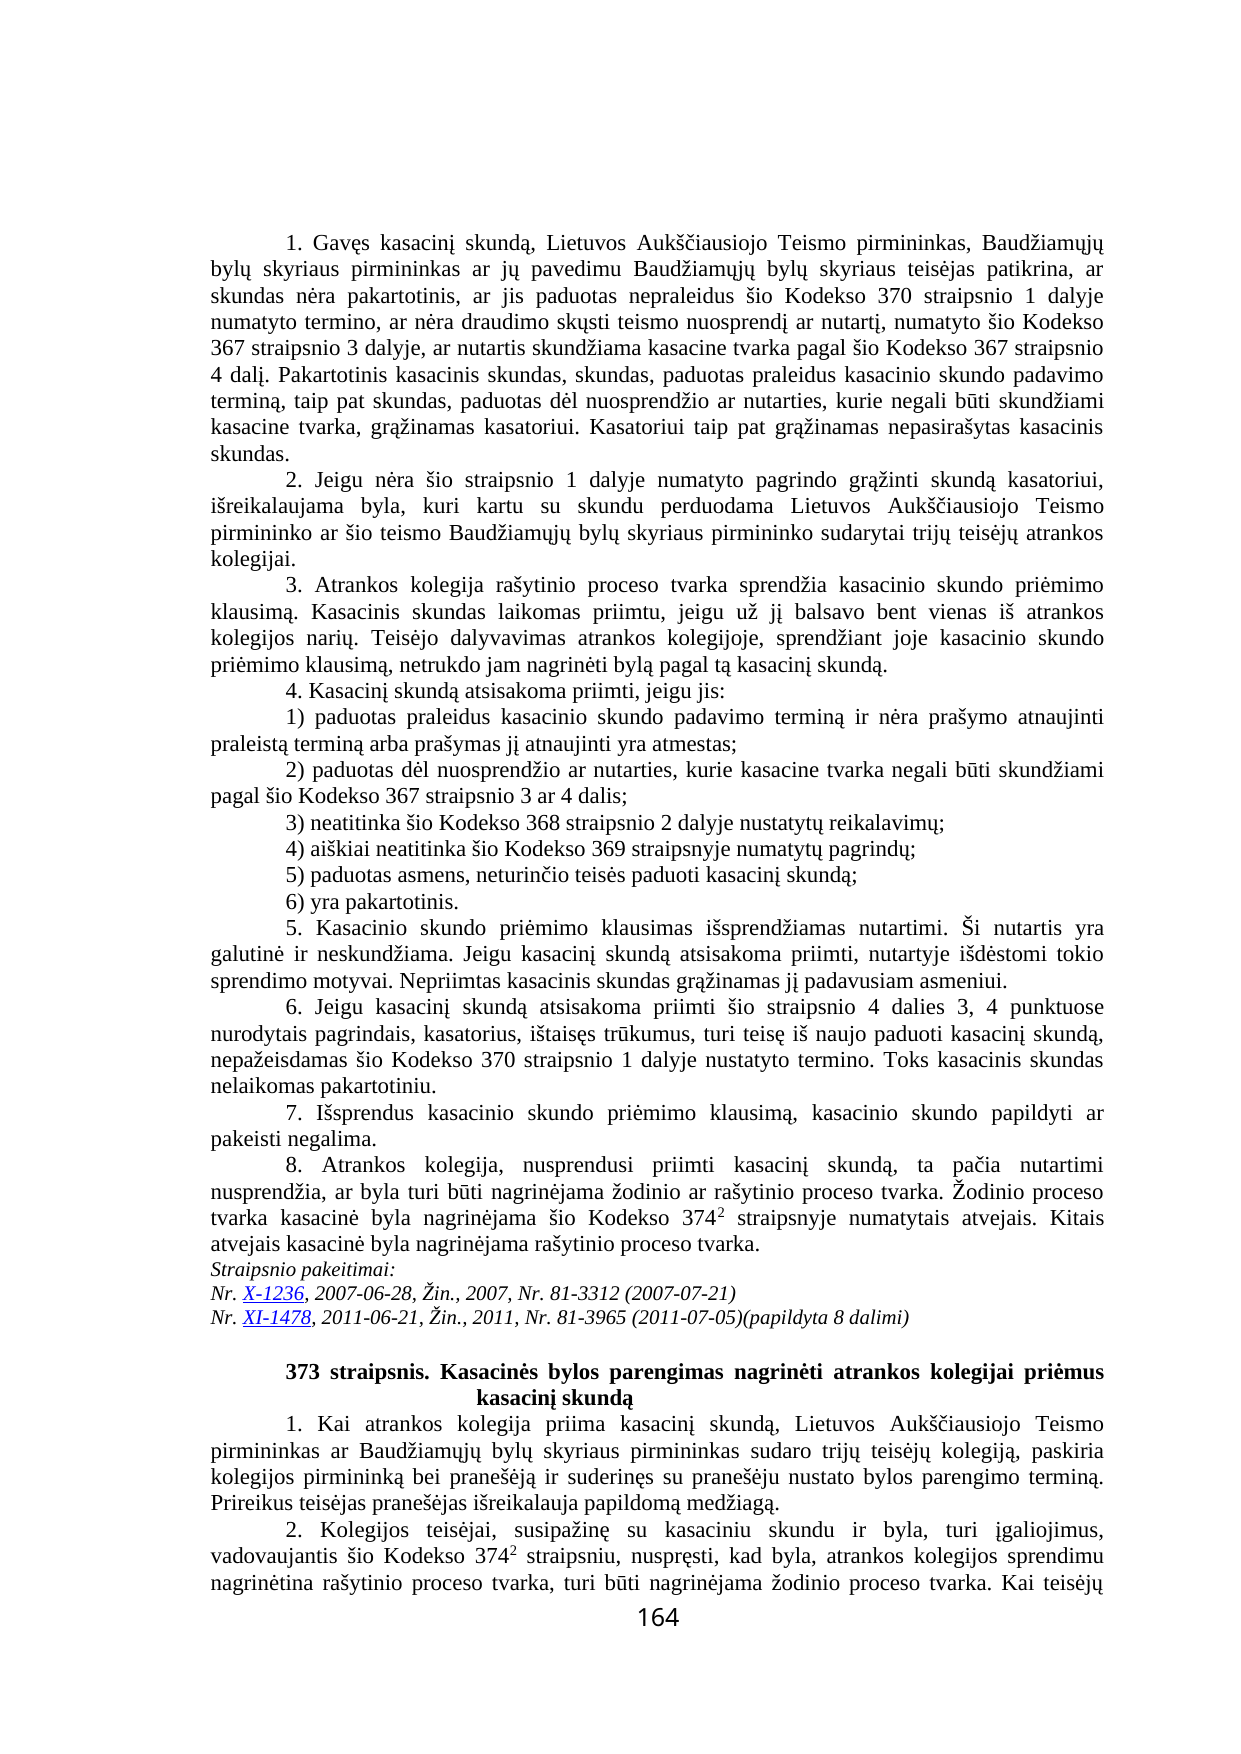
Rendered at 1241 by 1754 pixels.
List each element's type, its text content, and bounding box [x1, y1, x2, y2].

text 5) paduotas asmens, neturinčio teisės paduoti kasacinį skundą; [210, 861, 1105, 888]
text 3. Atrankos kolegija rašytinio proceso tvarka sprendžia kasacinio skundo priėmimo klausimą. Kasacinis skundas laikomas priimtu, jeigu už jį balsavo bent vienas iš atrankos kolegijos narių. Teisėjo dalyvavimas atrankos kolegijoje, sprendžiant joje kasacinio skundo priėmimo klausimą, netrukdo jam nagrinėti bylą pagal tą kasacinį skundą. [210, 572, 1105, 677]
text 373 straipsnis. Kasacinės bylos parengimas nagrinėti atrankos kolegijai priėmus kasacinį skundą [285, 1358, 1105, 1410]
text 6. Jeigu kasacinį skundą atsisakoma priimti šio straipsnio 4 dalies 3, 4 punktuose nurodytais pagrindais, kasatorius, ištaisęs trūkumus, turi teisę iš naujo paduoti kasacinį skundą, nepažeisdamas šio Kodekso 370 straipsnio 1 dalyje nustatyto termino. Toks kasacinis skundas nelaikomas pakartotiniu. [210, 993, 1105, 1099]
text 2. Jeigu nėra šio straipsnio 1 dalyje numatyto pagrindo grąžinti skundą kasatoriui, išreikalaujama byla, kuri kartu su skundu perduodama Lietuvos Aukščiausiojo Teismo pirmininko ar šio teismo Baudžiamųjų bylų skyriaus pirmininko sudarytai trijų teisėjų atrankos kolegijai. [210, 466, 1105, 572]
text Nr. X-1236, 2007-06-28, Žin., 2007, Nr. 81-3312 (2007-07-21) [210, 1281, 1105, 1305]
text 1. Kai atrankos kolegija priima kasacinį skundą, Lietuvos Aukščiausiojo Teismo pirmininkas ar Baudžiamųjų bylų skyriaus pirmininkas sudaro trijų teisėjų kolegiją, paskiria kolegijos pirmininką bei pranešėją ir suderinęs su pranešėju nustato bylos parengimo terminą. Prireikus teisėjas pranešėjas išreikalauja papildomą medžiagą. [210, 1410, 1105, 1516]
text Nr. XI-1478, 2011-06-21, Žin., 2011, Nr. 81-3965 (2011-07-05)(papildyta 8 dalimi) [210, 1305, 1105, 1329]
text 1. Gavęs kasacinį skundą, Lietuvos Aukščiausiojo Teismo pirmininkas, Baudžiamųjų bylų skyriaus pirmininkas ar jų pavedimu Baudžiamųjų bylų skyriaus teisėjas patikrina, ar skundas nėra pakartotinis, ar jis paduotas nepraleidus šio Kodekso 370 straipsnio 1 dalyje numatyto termino, ar nėra draudimo skųsti teismo nuosprendį ar nutartį, numatyto šio Kodekso 367 straipsnio 3 dalyje, ar nutartis skundžiama kasacine tvarka pagal šio Kodekso 367 straipsnio 4 dalį. Pakartotinis kasacinis skundas, skundas, paduotas praleidus kasacinio skundo padavimo terminą, taip pat skundas, paduotas dėl nuosprendžio ar nutarties, kurie negali būti skundžiami kasacine tvarka, grąžinamas kasatoriui. Kasatoriui taip pat grąžinamas nepasirašytas kasacinis skundas. [210, 229, 1105, 466]
text 7. Išsprendus kasacinio skundo priėmimo klausimą, kasacinio skundo papildyti ar pakeisti negalima. [210, 1099, 1105, 1151]
text 8. Atrankos kolegija, nusprendusi priimti kasacinį skundą, ta pačia nutartimi nusprendžia, ar byla turi būti nagrinėjama žodinio ar rašytinio proceso tvarka. Žodinio proceso tvarka kasacinė byla nagrinėjama šio Kodekso 3742 straipsnyje numatytais atvejais. Kitais atvejais kasacinė byla nagrinėjama rašytinio proceso tvarka. [210, 1151, 1105, 1257]
text 4. Kasacinį skundą atsisakoma priimti, jeigu jis: [210, 677, 1105, 703]
text 6) yra pakartotinis. [210, 888, 1105, 914]
text 5. Kasacinio skundo priėmimo klausimas išsprendžiamas nutartimi. Ši nutartis yra galutinė ir neskundžiama. Jeigu kasacinį skundą atsisakoma priimti, nutartyje išdėstomi tokio sprendimo motyvai. Nepriimtas kasacinis skundas grąžinamas jį padavusiam asmeniui. [210, 914, 1105, 993]
text 2. Kolegijos teisėjai, susipažinę su kasaciniu skundu ir byla, turi įgaliojimus, vadovaujantis šio Kodekso 3742 straipsniu, nuspręsti, kad byla, atrankos kolegijos sprendimu nagrinėtina rašytinio proceso tvarka, turi būti nagrinėjama žodinio proceso tvarka. Kai teisėjų [210, 1516, 1105, 1595]
text 1) paduotas praleidus kasacinio skundo padavimo terminą ir nėra prašymo atnaujinti praleistą terminą arba prašymas jį atnaujinti yra atmestas; [210, 703, 1105, 756]
text Straipsnio pakeitimai: [210, 1257, 1105, 1281]
text 3) neatitinka šio Kodekso 368 straipsnio 2 dalyje nustatytų reikalavimų; [210, 809, 1105, 835]
text 2) paduotas dėl nuosprendžio ar nutarties, kurie kasacine tvarka negali būti skundžiami pagal šio Kodekso 367 straipsnio 3 ar 4 dalis; [210, 756, 1105, 809]
text 4) aiškiai neatitinka šio Kodekso 369 straipsnyje numatytų pagrindų; [210, 835, 1105, 861]
